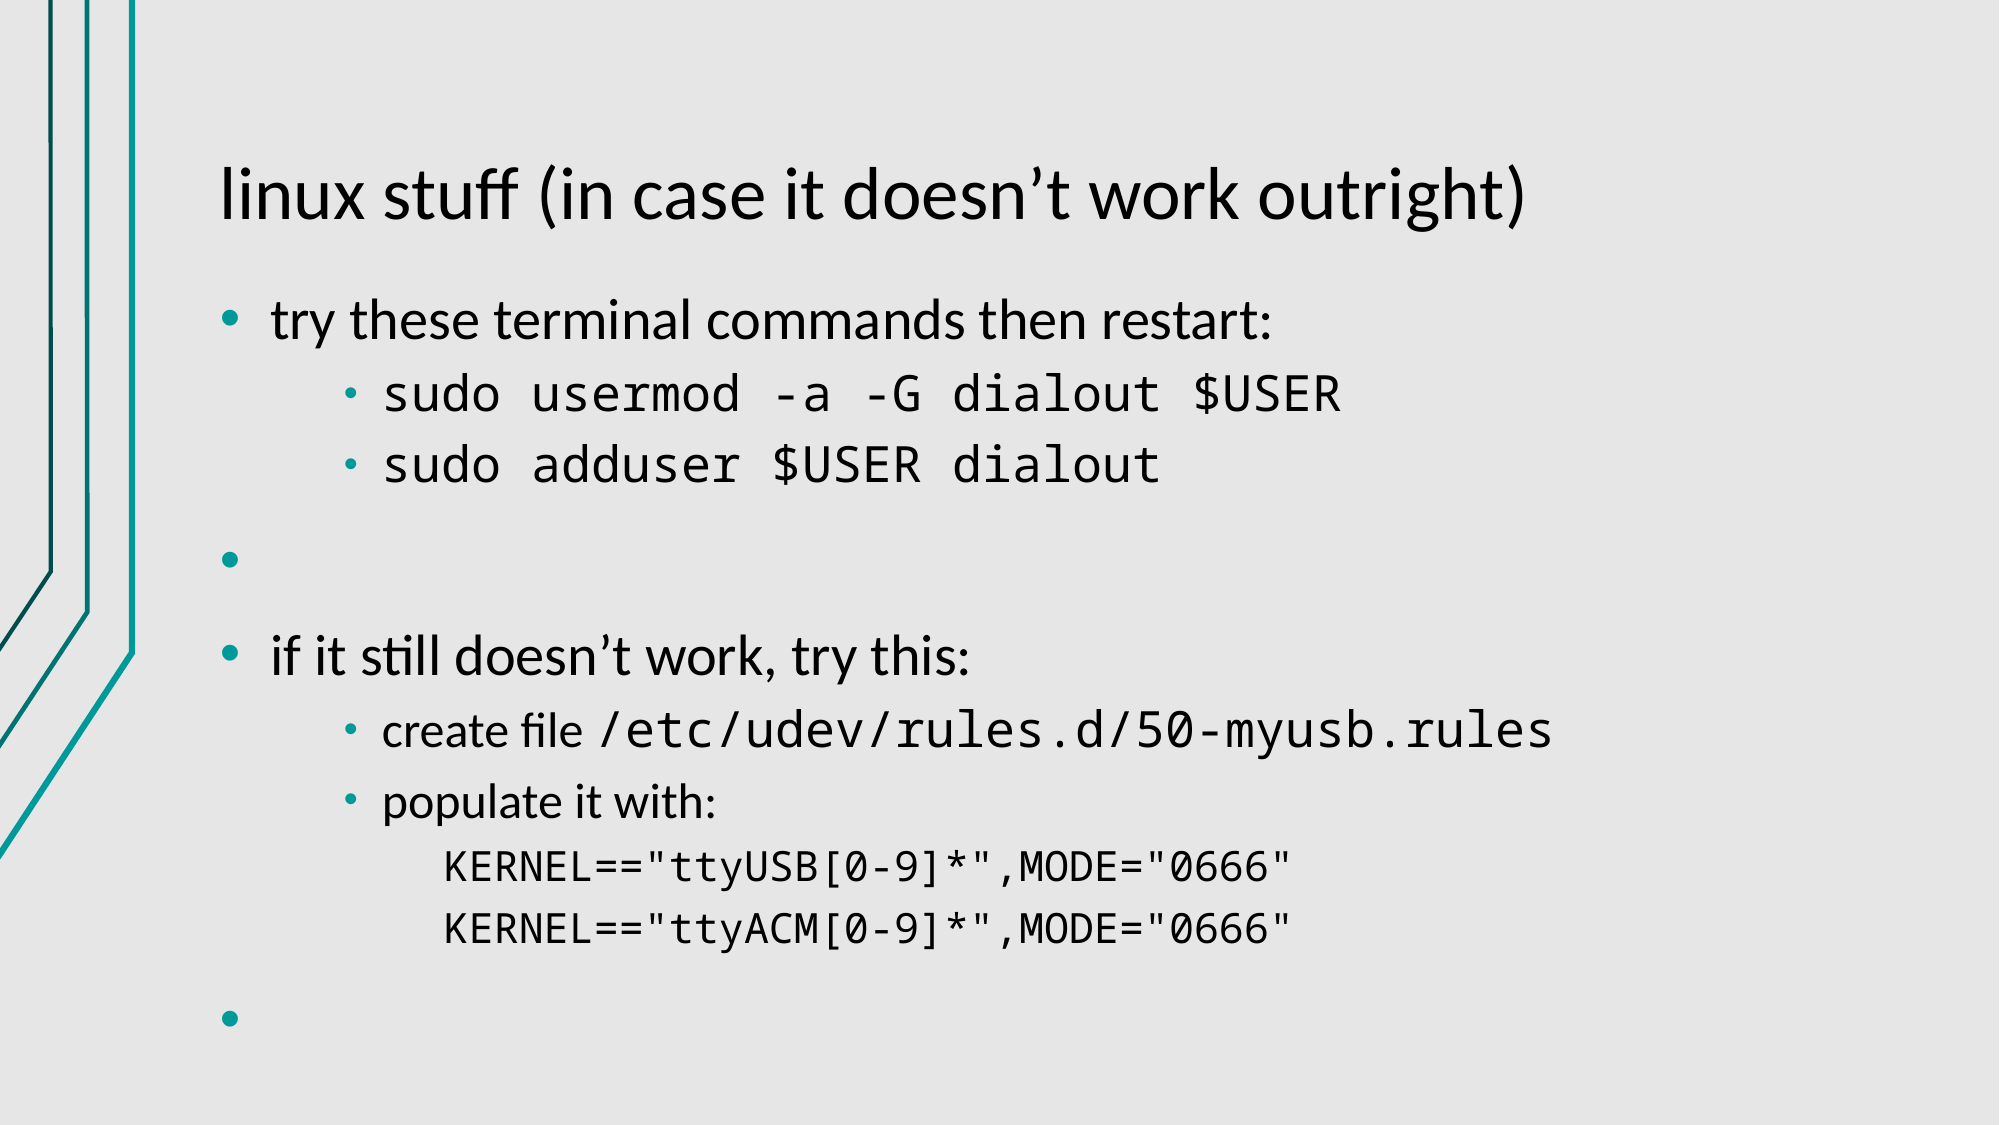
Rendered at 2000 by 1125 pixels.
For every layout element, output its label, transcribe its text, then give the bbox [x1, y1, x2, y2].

list try these terminal commands then restart: sudo usermod -a -G dialout $USER sudo adduser $USER dialout if it still doesn’t work, try this: create file /etc/udev/rules.d/50-myusb.rules populate it with: KERNEL=="ttyUSB[0-9]*",MODE="0666" KERNEL=="ttyACM[0-9]*",MODE="0666" [199, 279, 1953, 1012]
title linux stuff (in case it doesn’t work outright) [199, 45, 1900, 246]
